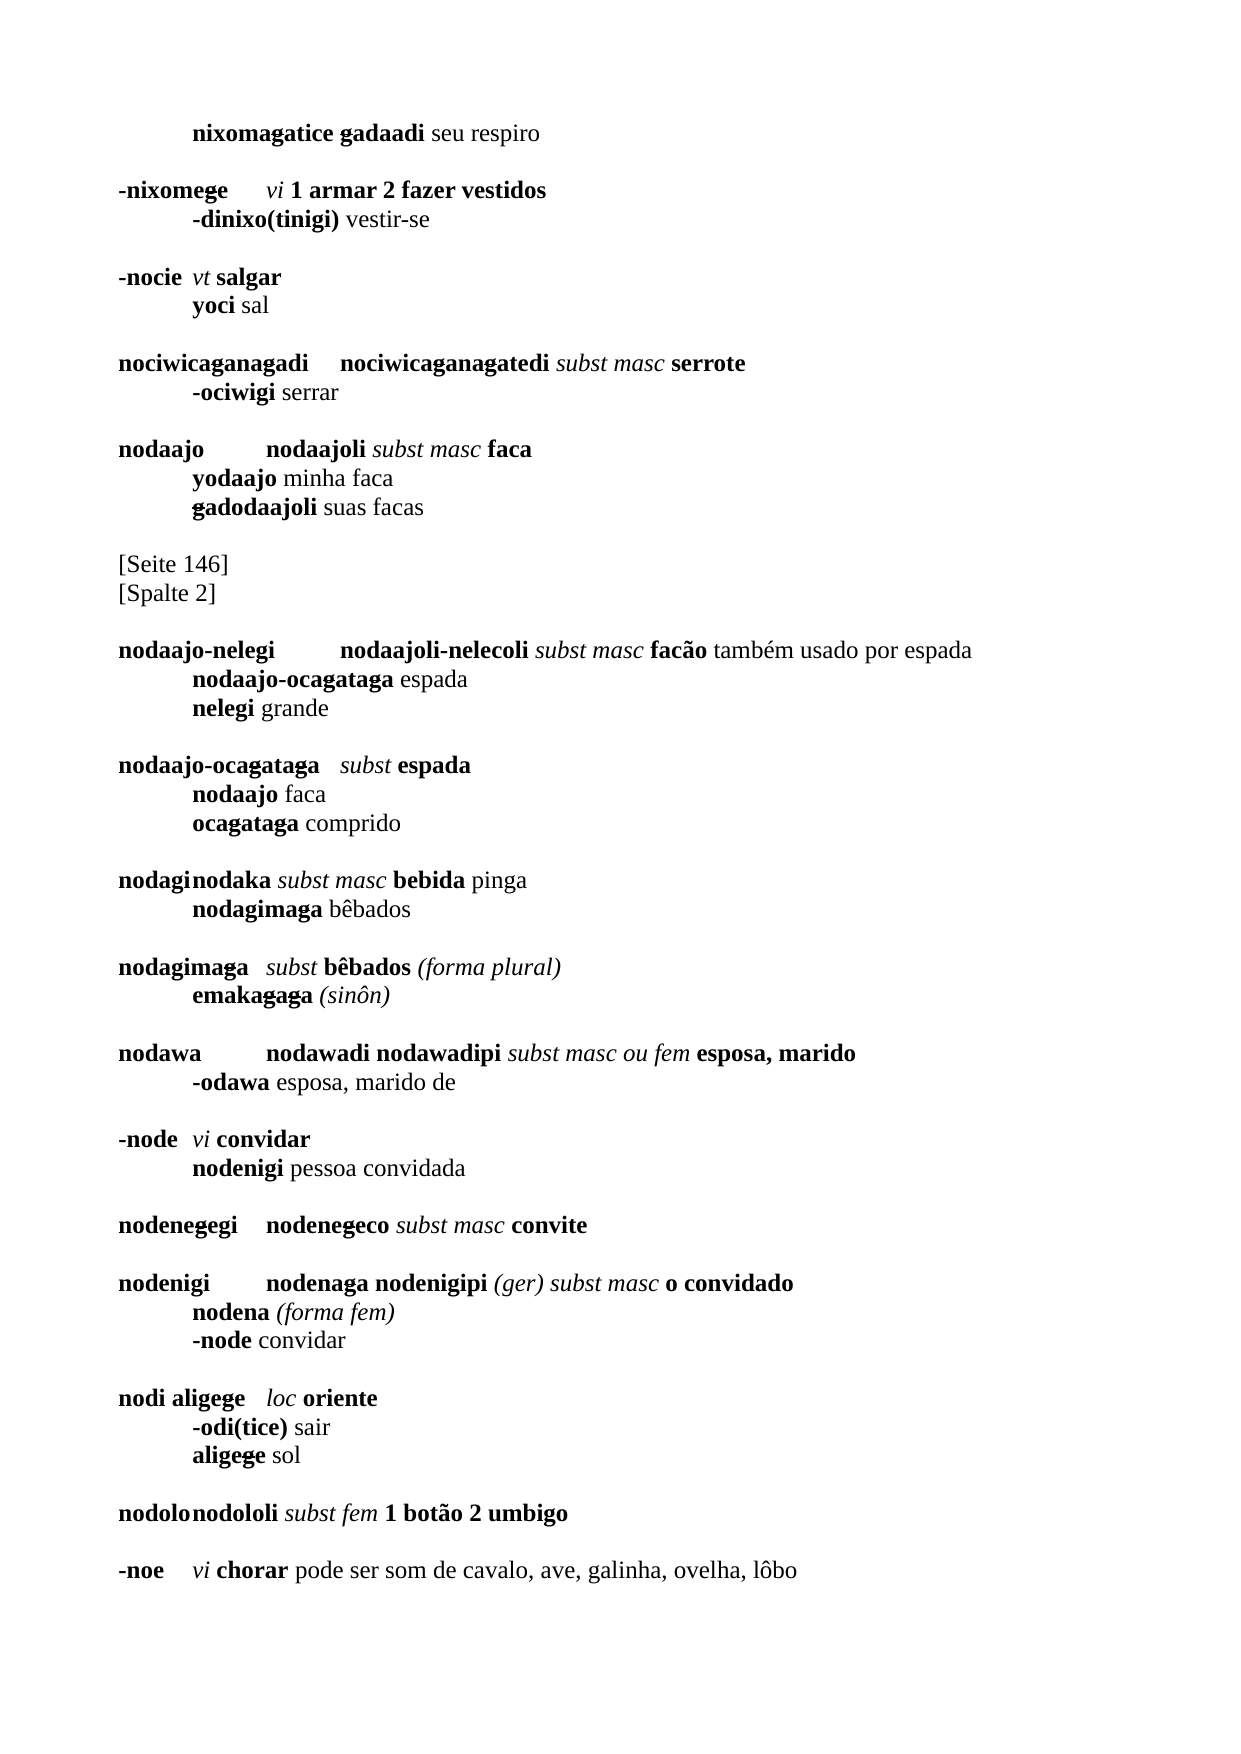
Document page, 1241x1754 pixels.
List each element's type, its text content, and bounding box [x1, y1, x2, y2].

text nodawa nodawadi nodawadipi subst masc ou fem esposa, marido [118, 1038, 1125, 1067]
text -noe vi chorar pode ser som de cavalo, ave, galinha, ovelha, lôbo [118, 1556, 1125, 1584]
text -odi(tice) sair [118, 1412, 1125, 1441]
text yoci sal [118, 291, 1125, 319]
text [Seite 146] [118, 549, 1125, 578]
text [Spalte 2] [118, 578, 1125, 607]
text nodaajo nodaajoli subst masc faca [118, 434, 1125, 463]
text aligege sol [118, 1441, 1125, 1469]
text nodena (forma fem) [118, 1297, 1125, 1326]
text -dinixo(tinigi) vestir-se [118, 204, 1125, 233]
text gadodaajoli suas facas [118, 492, 1125, 521]
text nodagi nodaka subst masc bebida pinga [118, 866, 1125, 894]
text emakagaga (sinôn) [118, 981, 1125, 1009]
text -nocie vt salgar [118, 262, 1125, 291]
text nociwicaganagadi nociwicaganagatedi subst masc serrote [118, 348, 1125, 377]
text -ociwigi serrar [118, 377, 1125, 406]
text nodenigi pessoa convidada [118, 1153, 1125, 1182]
text -nixomege vi 1 armar 2 fazer vestidos [118, 176, 1125, 204]
text nodenegegi nodenegeco subst masc convite [118, 1211, 1125, 1239]
text nelegi grande [118, 693, 1125, 722]
text nodaajo faca [118, 779, 1125, 808]
text -odawa esposa, marido de [118, 1067, 1125, 1096]
text nodolo nodololi subst fem 1 botão 2 umbigo [118, 1498, 1125, 1527]
text nixomagatice gadaadi seu respiro [118, 118, 1125, 147]
text ocagataga comprido [118, 808, 1125, 837]
text nodagimaga subst bêbados (forma plural) [118, 952, 1125, 981]
text nodenigi nodenaga nodenigipi (ger) subst masc o convidado [118, 1268, 1125, 1297]
text nodi aligege loc oriente [118, 1383, 1125, 1412]
text -node vi convidar [118, 1124, 1125, 1153]
text nodaajo-nelegi nodaajoli-nelecoli subst masc facão também usado por espada [118, 636, 1125, 664]
text -node convidar [118, 1326, 1125, 1354]
text nodaajo-ocagataga subst espada [118, 751, 1125, 779]
text nodagimaga bêbados [118, 894, 1125, 923]
text yodaajo minha faca [118, 463, 1125, 492]
text nodaajo-ocagataga espada [118, 664, 1125, 693]
